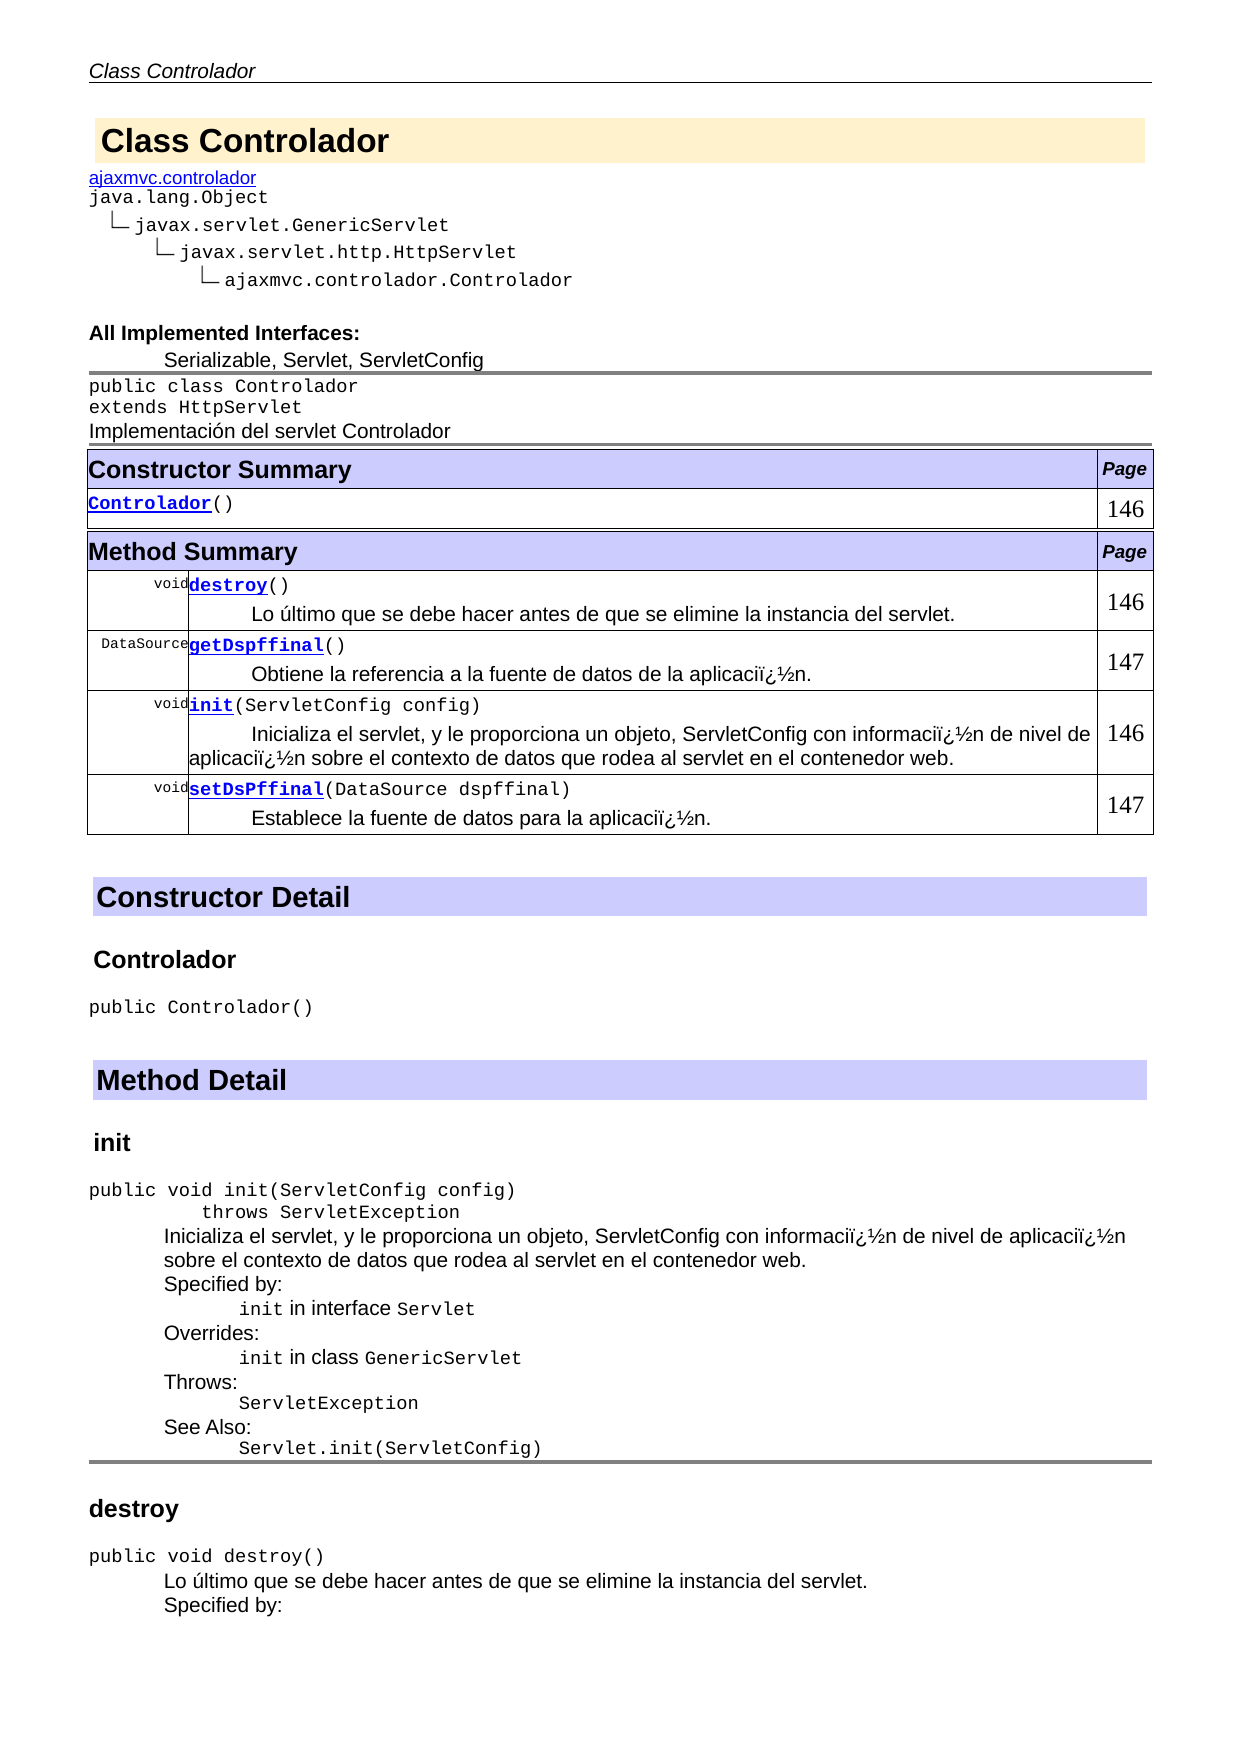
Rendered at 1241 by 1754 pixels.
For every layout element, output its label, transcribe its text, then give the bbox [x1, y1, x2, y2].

text javax.servlet.http.HttpServlet [88, 237, 1152, 264]
text Serializable, Servlet, ServletConfig [163, 347, 1152, 371]
subtitle destroy [88, 1491, 1152, 1523]
subtitle Method Detail [94, 1061, 1146, 1099]
text See Also: [163, 1415, 1152, 1439]
text public void init(ServletConfig config) throws ServletException [88, 1181, 1152, 1224]
table_cell void [88, 775, 188, 834]
text init in interface Servlet [238, 1296, 1152, 1321]
picture [201, 264, 225, 287]
text public class Controlador [88, 377, 1152, 398]
subtitle Controlador [93, 945, 1147, 973]
text Inicializa el servlet, y le proporciona un objeto, ServletConfig con informaciï¿½n de nivel de aplicaciï¿½n sobre el contexto de datos que rodea al servlet en el contenedor web. [163, 1224, 1152, 1272]
table_cell DataSource [88, 631, 188, 690]
table_cell 142 [1098, 489, 1153, 528]
text ServletException [238, 1394, 1152, 1415]
text Implementación del servlet Controlador [88, 419, 1152, 443]
text java.lang.Object [88, 188, 1152, 209]
text extends HttpServlet [88, 398, 1152, 419]
table_cell getDspffinal() Obtiene la referencia a la fuente de datos de la aplicaciï¿½n. [189, 631, 1097, 690]
text Servlet.init(ServletConfig) [238, 1439, 1152, 1460]
table_header Page [1098, 450, 1153, 488]
table_cell init(ServletConfig config) Inicializa el servlet, y le proporciona un objeto, ServletConfig con informaciï¿½n de nivel de aplicaciï¿½n sobre el contexto de datos que rodea al servlet en el contenedor web. [189, 691, 1097, 774]
table_cell setDsPffinal(DataSource dspffinal) Establece la fuente de datos para la aplicaciï¿½n. [189, 775, 1097, 834]
table_cell 142 [1098, 691, 1153, 774]
text ajaxmvc.controlador.Controlador [88, 264, 1152, 292]
subtitle Constructor Detail [94, 878, 1146, 915]
table_cell 143 [1098, 631, 1153, 690]
table_cell 143 [1098, 775, 1153, 834]
table_cell destroy() Lo último que se debe hacer antes de que se elimine la instancia del servlet. [189, 571, 1097, 630]
text Overrides: [163, 1321, 1152, 1345]
table_cell 143 [1098, 571, 1153, 630]
text javax.servlet.GenericServlet [88, 209, 1152, 237]
text public Controlador() [88, 998, 1152, 1019]
table_cell void [88, 571, 188, 630]
table_header Method Summary [88, 532, 1097, 570]
text Lo último que se debe hacer antes de que se elimine la instancia del servlet. [163, 1568, 1152, 1592]
subtitle Class Controlador [96, 120, 1144, 162]
subtitle All Implemented Interfaces: [88, 321, 1152, 345]
picture [111, 209, 135, 232]
table_header Page [1098, 532, 1153, 570]
table_header Constructor Summary [88, 450, 1097, 488]
text ajaxmvc.controlador [88, 167, 1152, 188]
table_cell Controlador() [88, 489, 1097, 528]
table_cell void [88, 691, 188, 774]
text Specified by: [163, 1592, 1152, 1616]
text init in class GenericServlet [238, 1345, 1152, 1370]
subtitle init [93, 1128, 1147, 1157]
picture [156, 237, 180, 259]
text Throws: [163, 1370, 1152, 1394]
text Specified by: [163, 1272, 1152, 1296]
text public void destroy() [88, 1547, 1152, 1568]
